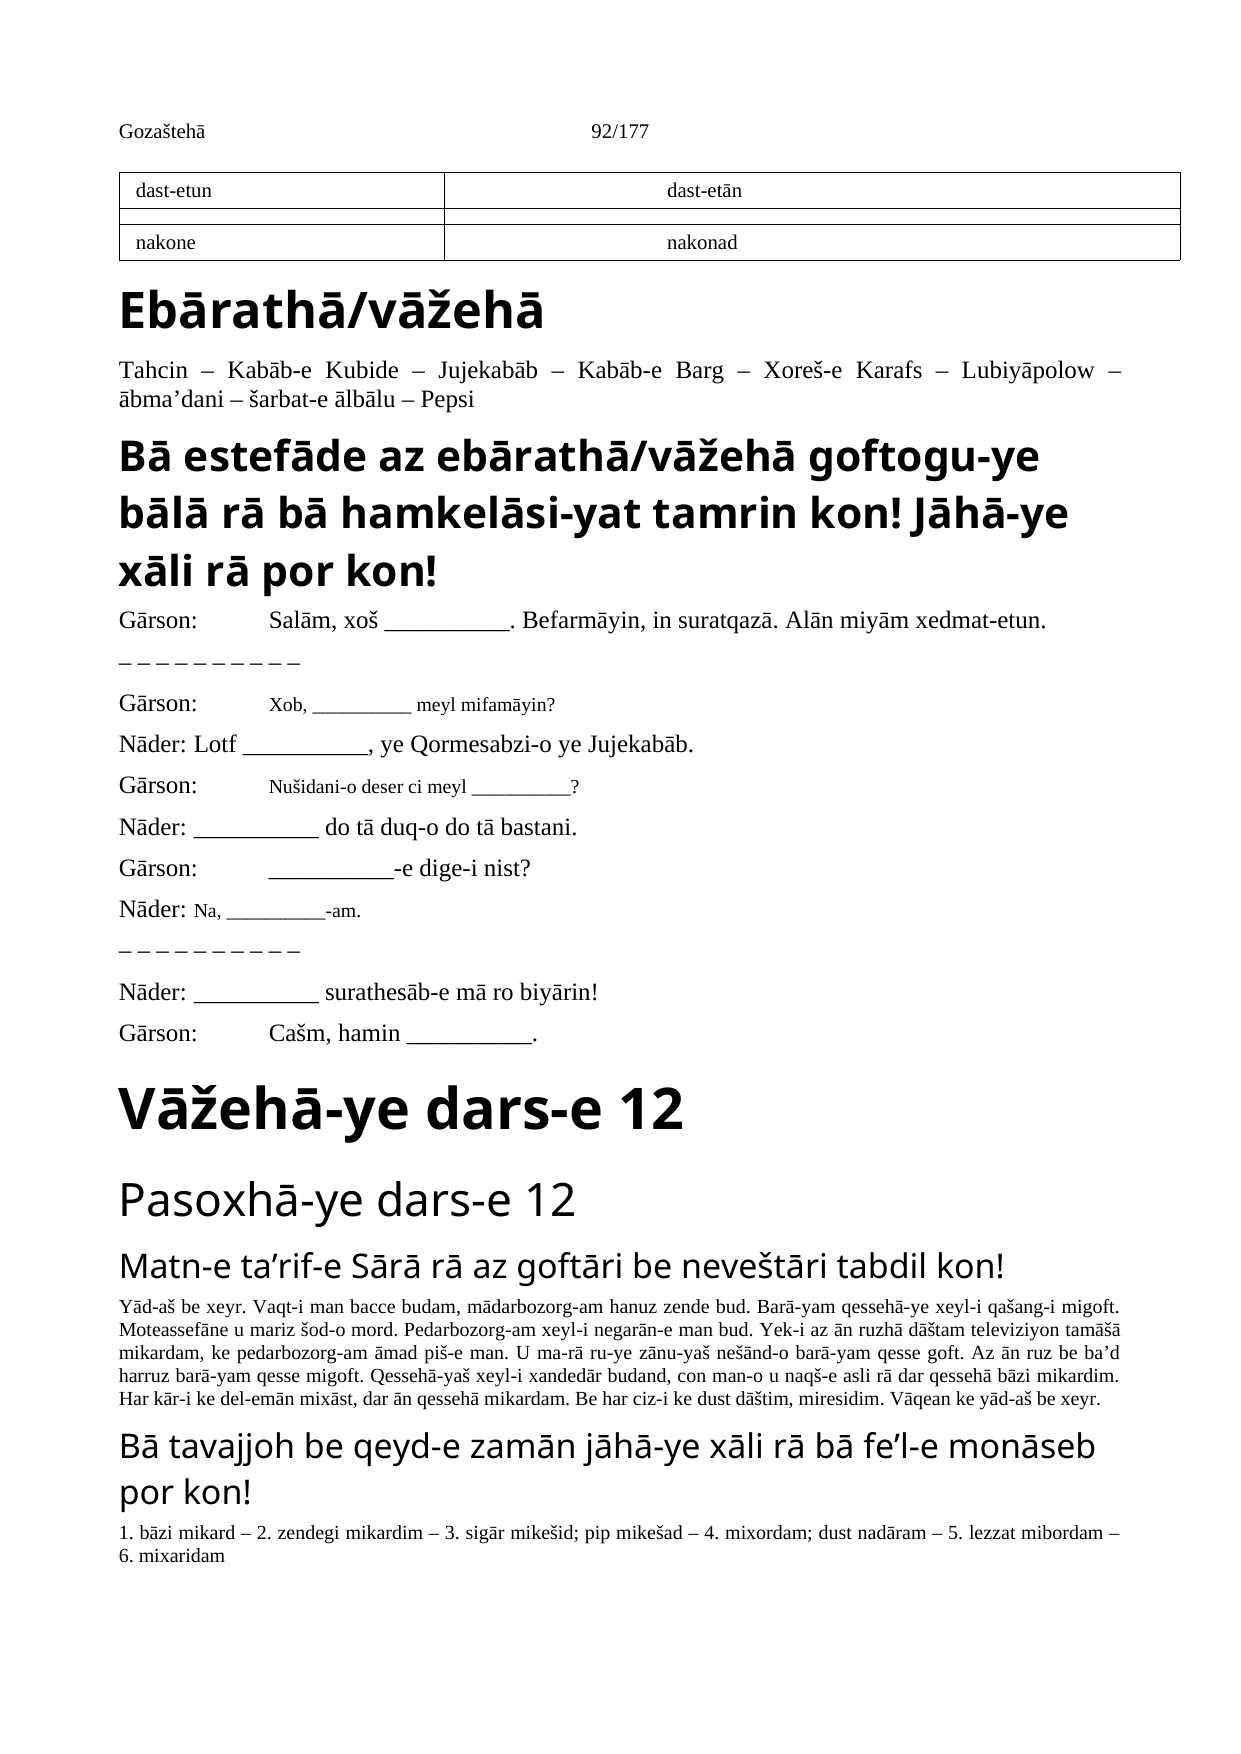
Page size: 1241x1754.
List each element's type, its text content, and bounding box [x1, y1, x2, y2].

text – – – – – – – – – – [118, 647, 1122, 676]
text Gārson: Nušidani‐o deser ci meyl __________? [118, 771, 1122, 799]
subtitle Pasoxhā-ye dars-e 12 [118, 1167, 1122, 1229]
table_cell dast‐etān [445, 173, 1180, 208]
table_cell nakonad [445, 225, 1180, 260]
subtitle Vāžehā-ye dars-e 12 [118, 1068, 1122, 1146]
text Nāder: Na, __________‐am. [118, 894, 1122, 923]
table_cell [120, 209, 444, 224]
text Gārson: Xob, __________ meyl mifamāyin? [118, 688, 1122, 717]
subtitle Ebārathā/vāžehā [118, 274, 1122, 343]
text Nāder: __________ surathesāb‐e mā ro biyārin! [118, 977, 1122, 1006]
text Nāder: __________ do tā duq‐o do tā bastani. [118, 812, 1122, 841]
text Gārson: __________‐e dige‐i nist? [118, 853, 1122, 882]
text Nāder: Lotf __________, ye Qormesabzi‐o ye Jujekabāb. [118, 729, 1122, 758]
table_cell dast‐etun [120, 173, 444, 208]
subtitle Matn‐e ta’rif‐e Sārā rā az goftāri be neveštāri tabdil kon! [118, 1242, 1122, 1288]
table_cell [445, 209, 1180, 224]
text Yād‐aš be xeyr. Vaqt‐i man bacce budam, mādarbozorg‐am hanuz zende bud. Barā‐yam qessehā‐ye xeyl‐i qašang‐i migoft. Moteassefāne u mariz šod‐o mord. Pedarbozorg‐am xeyl‐i negarān‐e man bud. Yek‐i az ān ruzhā dāštam televiziyon tamāšā mikardam, ke pedarbozorg‐am āmad piš‐e man. U ma‐rā ru‐ye zānu‐yaš nešānd‐o barā‐yam qesse goft. Az ān ruz be ba’d harruz barā‐yam qesse migoft. Qessehā‐yaš xeyl‐i xandedār budand, con man‐o u naqš‐e asli rā dar qessehā bāzi mikardim. Har kār‐i ke del‐emān mixāst, dar ān qessehā mikardam. Be har ciz‐i ke dust dāštim, miresidim. Vāqean ke yād‐aš be xeyr. [118, 1294, 1122, 1409]
text 1. bāzi mikard – 2. zendegi mikardim – 3. sigār mikešid; pip mikešad – 4. mixordam; dust nadāram – 5. lezzat mibordam – 6. mixaridam [118, 1521, 1122, 1567]
text Tahcin – Kabāb‐e Kubide – Jujekabāb – Kabāb‐e Barg – Xoreš‐e Karafs – Lubiyāpolow – ābma’dani – šarbat‐e ālbālu – Pepsi [118, 356, 1122, 413]
subtitle Bā tavajjoh be qeyd‐e zamān jāhā‐ye xāli rā bā fe’l‐e monāseb por kon! [118, 1422, 1122, 1514]
subtitle Bā estefāde az ebārathā/vāžehā goftogu‐ye bālā rā bā hamkelāsi‐yat tamrin kon! Jāhā‐ye xāli rā por kon! [118, 426, 1122, 599]
text Gārson: Salām, xoš __________. Befarmāyin, in suratqazā. Alān miyām xedmat‐etun. [118, 606, 1122, 634]
text Gārson: Cašm, hamin __________. [118, 1018, 1122, 1047]
text – – – – – – – – – – [118, 936, 1122, 964]
table_cell nakone [120, 225, 444, 260]
